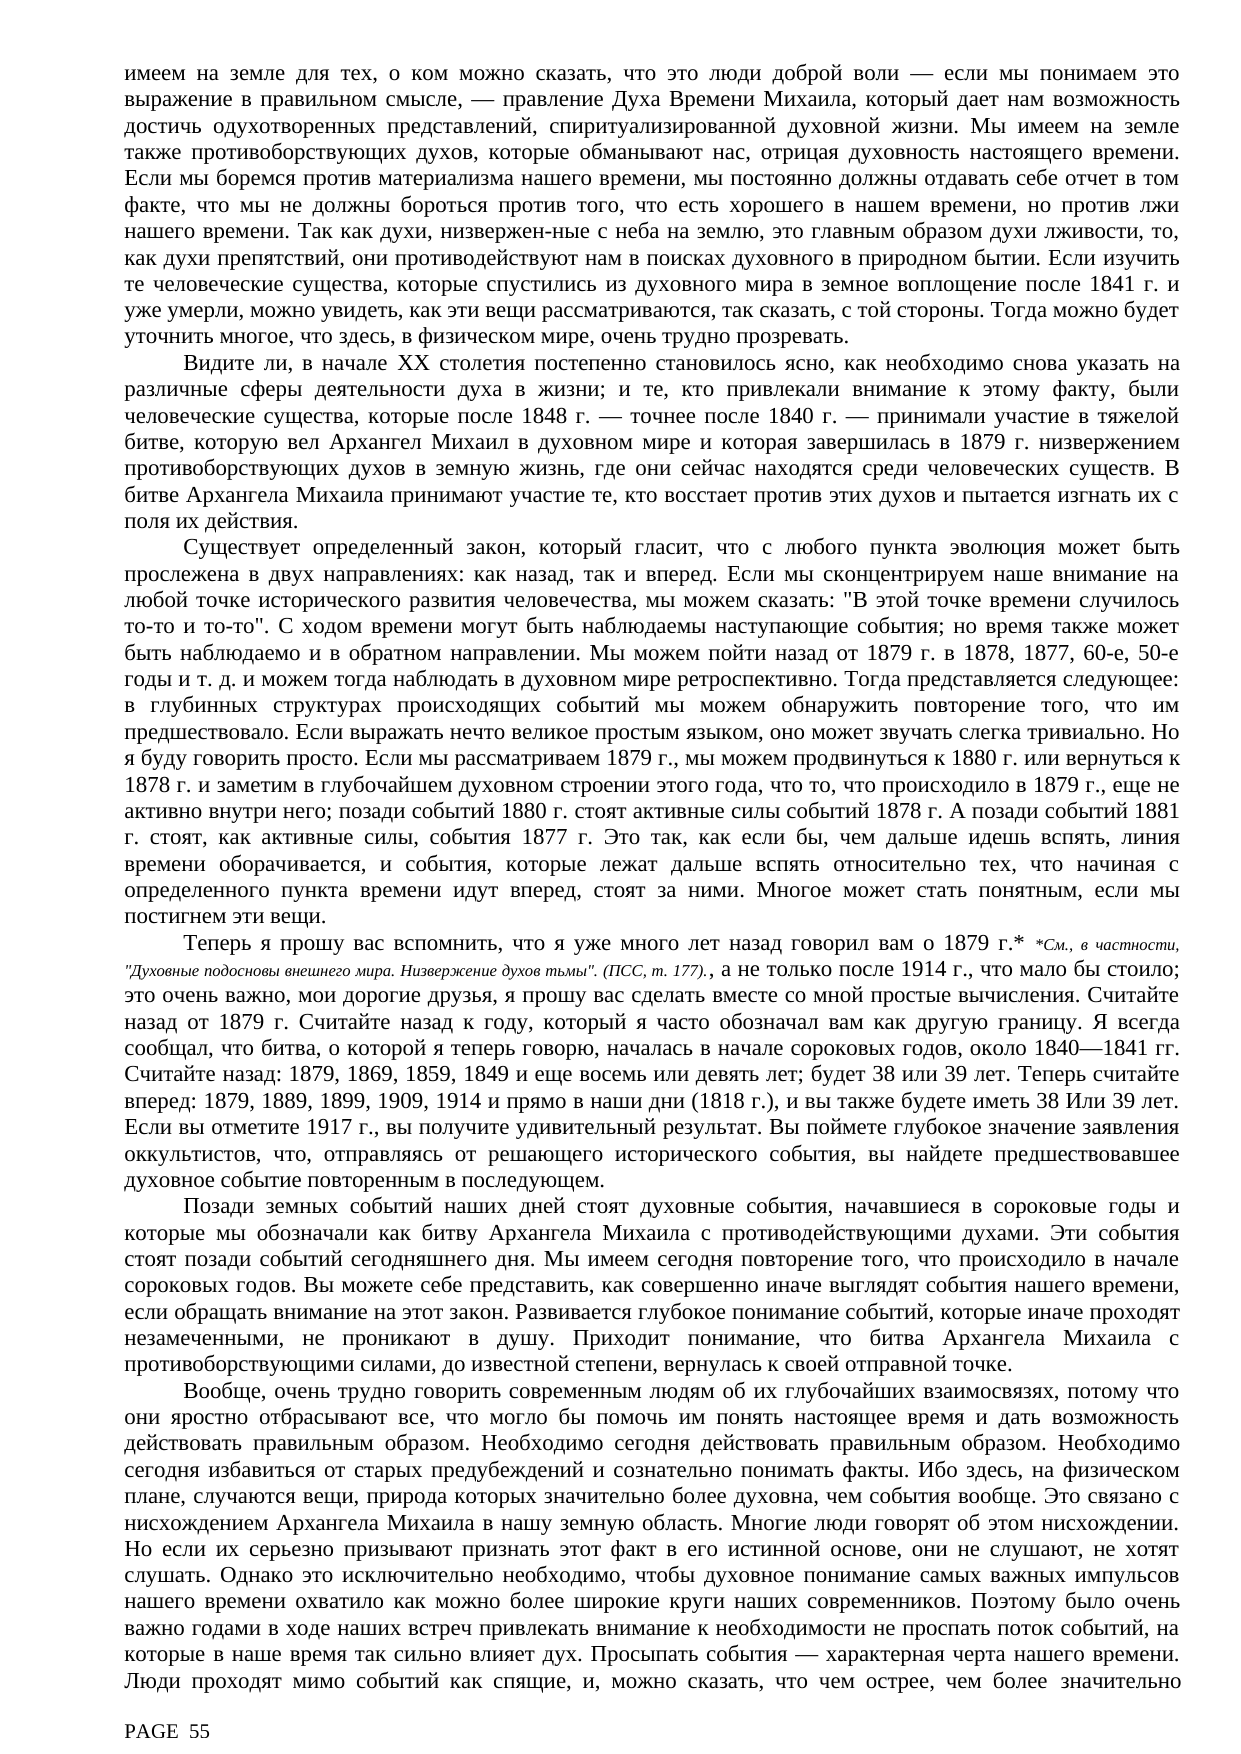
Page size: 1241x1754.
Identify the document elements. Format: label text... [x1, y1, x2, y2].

text Существует определенный закон, который гласит, что с любого пункта эволюция может быть прослежена в двух направлениях: как назад, так и вперед. Если мы сконцентрируем наше внимание на любой точке исторического развития человечества, мы можем сказать: "В этой точке времени случилось то-то и то-то". С ходом времени могут быть наблюдаемы наступающие события; но время также может быть наблюдаемо и в обратном направлении. Мы можем пойти назад от 1879 г. в 1878, 1877, 60-е, 50-е годы и т. д. и можем тогда наблюдать в духовном мире ретроспективно. Тогда представляется следующее: в глубинных структурах происходящих событий мы можем обнаружить повторение того, что им предшествовало. Если выражать нечто великое простым языком, оно может звучать слегка тривиально. Но я буду говорить просто. Если мы рассматриваем 1879 г., мы можем продвинуться к 1880 г. или вернуться к 1878 г. и заметим в глубочайшем духовном строении этого года, что то, что происходило в 1879 г., еще не активно внутри него; позади событий 1880 г. стоят активные силы событий 1878 г. А позади событий 1881 г. стоят, как активные силы, события 1877 г. Это так, как если бы, чем дальше идешь вспять, линия времени оборачивается, и события, которые лежат дальше вспять относительно тех, что начиная с определенного пункта времени идут вперед, стоят за ними. Многое может стать понятным, если мы постигнем эти вещи. [124, 533, 1181, 929]
text Теперь я прошу вас вспомнить, что я уже много лет назад говорил вам о 1879 г.* *См., в частности, "Духовные подосновы внешнего мира. Низвержение духов тьмы". (ПСС, т. 177)., а не только после 1914 г., что мало бы стоило; это очень важно, мои дорогие друзья, я прошу вас сделать вместе со мной простые вычисления. Считайте назад от 1879 г. Считайте назад к году, который я часто обозначал вам как другую границу. Я всегда сообщал, что битва, о которой я теперь говорю, началась в начале сороковых годов, около 1840—1841 гг. Считайте назад: 1879, 1869, 1859, 1849 и еще восемь или девять лет; будет 38 или 39 лет. Теперь считайте вперед: 1879, 1889, 1899, 1909, 1914 и прямо в наши дни (1818 г.), и вы также будете иметь 38 Или 39 лет. Если вы отметите 1917 г., вы получите удивительный результат. Вы поймете глубокое значение заявления оккультистов, что, отправляясь от решающего исторического события, вы найдете предшествовавшее духовное событие повторенным в последующем. [124, 929, 1181, 1192]
text Видите ли, в начале XX столетия постепенно становилось ясно, как необходимо снова указать на различные сферы деятельности духа в жизни; и те, кто привлекали внимание к этому факту, были человеческие существа, которые после 1848 г. — точнее после 1840 г. — принимали участие в тяжелой битве, которую вел Архангел Михаил в духовном мире и которая завершилась в 1879 г. низвержением противоборствующих духов в земную жизнь, где они сейчас находятся среди человеческих существ. В битве Архангела Михаила принимают участие те, кто восстает против этих духов и пытается изгнать их с поля их действия. [124, 349, 1181, 533]
text Вообще, очень трудно говорить современным людям об их глубочайших взаимосвязях, потому что они яростно отбрасывают все, что могло бы помочь им понять настоящее время и дать возможность действовать правильным образом. Необходимо сегодня действовать правильным образом. Необходимо сегодня избавиться от старых предубеждений и сознательно понимать факты. Ибо здесь, на физическом плане, случаются вещи, природа которых значительно более духовна, чем события вообще. Это связано с нисхождением Архангела Михаила в нашу земную область. Многие люди говорят об этом нисхождении. Но если их серьезно призывают признать этот факт в его истинной основе, они не слушают, не хотят слушать. Однако это исключительно необходимо, чтобы духовное понимание самых важных импульсов нашего времени охватило как можно более широкие круги наших современников. Поэтому было очень важно годами в ходе наших встреч привлекать внимание к необходимости не проспать поток событий, на которые в наше время так сильно влияет дух. Просыпать события — характерная черта нашего времени. Люди проходят мимо событий как спящие, и, можно сказать, что чем острее, чем более значительно [124, 1377, 1181, 1693]
text имеем на земле для тех, о ком можно сказать, что это люди доброй воли — если мы понимаем это выражение в правильном смысле, — правление Духа Времени Михаила, который дает нам возможность достичь одухотворенных представлений, спиритуализированной духовной жизни. Мы имеем на земле также противоборствующих духов, которые обманывают нас, отрицая духовность настоящего времени. Если мы боремся против материализма нашего времени, мы постоянно должны отдавать себе отчет в том факте, что мы не должны бороться против того, что есть хорошего в нашем времени, но против лжи нашего времени. Так как духи, низвержен-ные с неба на землю, это главным образом духи лживости, то, как духи препятствий, они противодействуют нам в поисках духовного в природном бытии. Если изучить те человеческие существа, которые спустились из духовного мира в земное воплощение после 1841 г. и уже умерли, можно увидеть, как эти вещи рассматриваются, так сказать, с той стороны. Тогда можно будет уточнить многое, что здесь, в физическом мире, очень трудно прозревать. [124, 59, 1181, 349]
text Позади земных событий наших дней стоят духовные события, начавшиеся в сороковые годы и которые мы обозначали как битву Архангела Михаила с противодействующими духами. Эти события стоят позади событий сегодняшнего дня. Мы имеем сегодня повторение того, что происходило в начале сороковых годов. Вы можете себе представить, как совершенно иначе выглядят события нашего времени, если обращать внимание на этот закон. Развивается глубокое понимание событий, которые иначе проходят незамеченными, не проникают в душу. Приходит понимание, что битва Архангела Михаила с противоборствующими силами, до известной степени, вернулась к своей отправной точке. [124, 1192, 1181, 1377]
